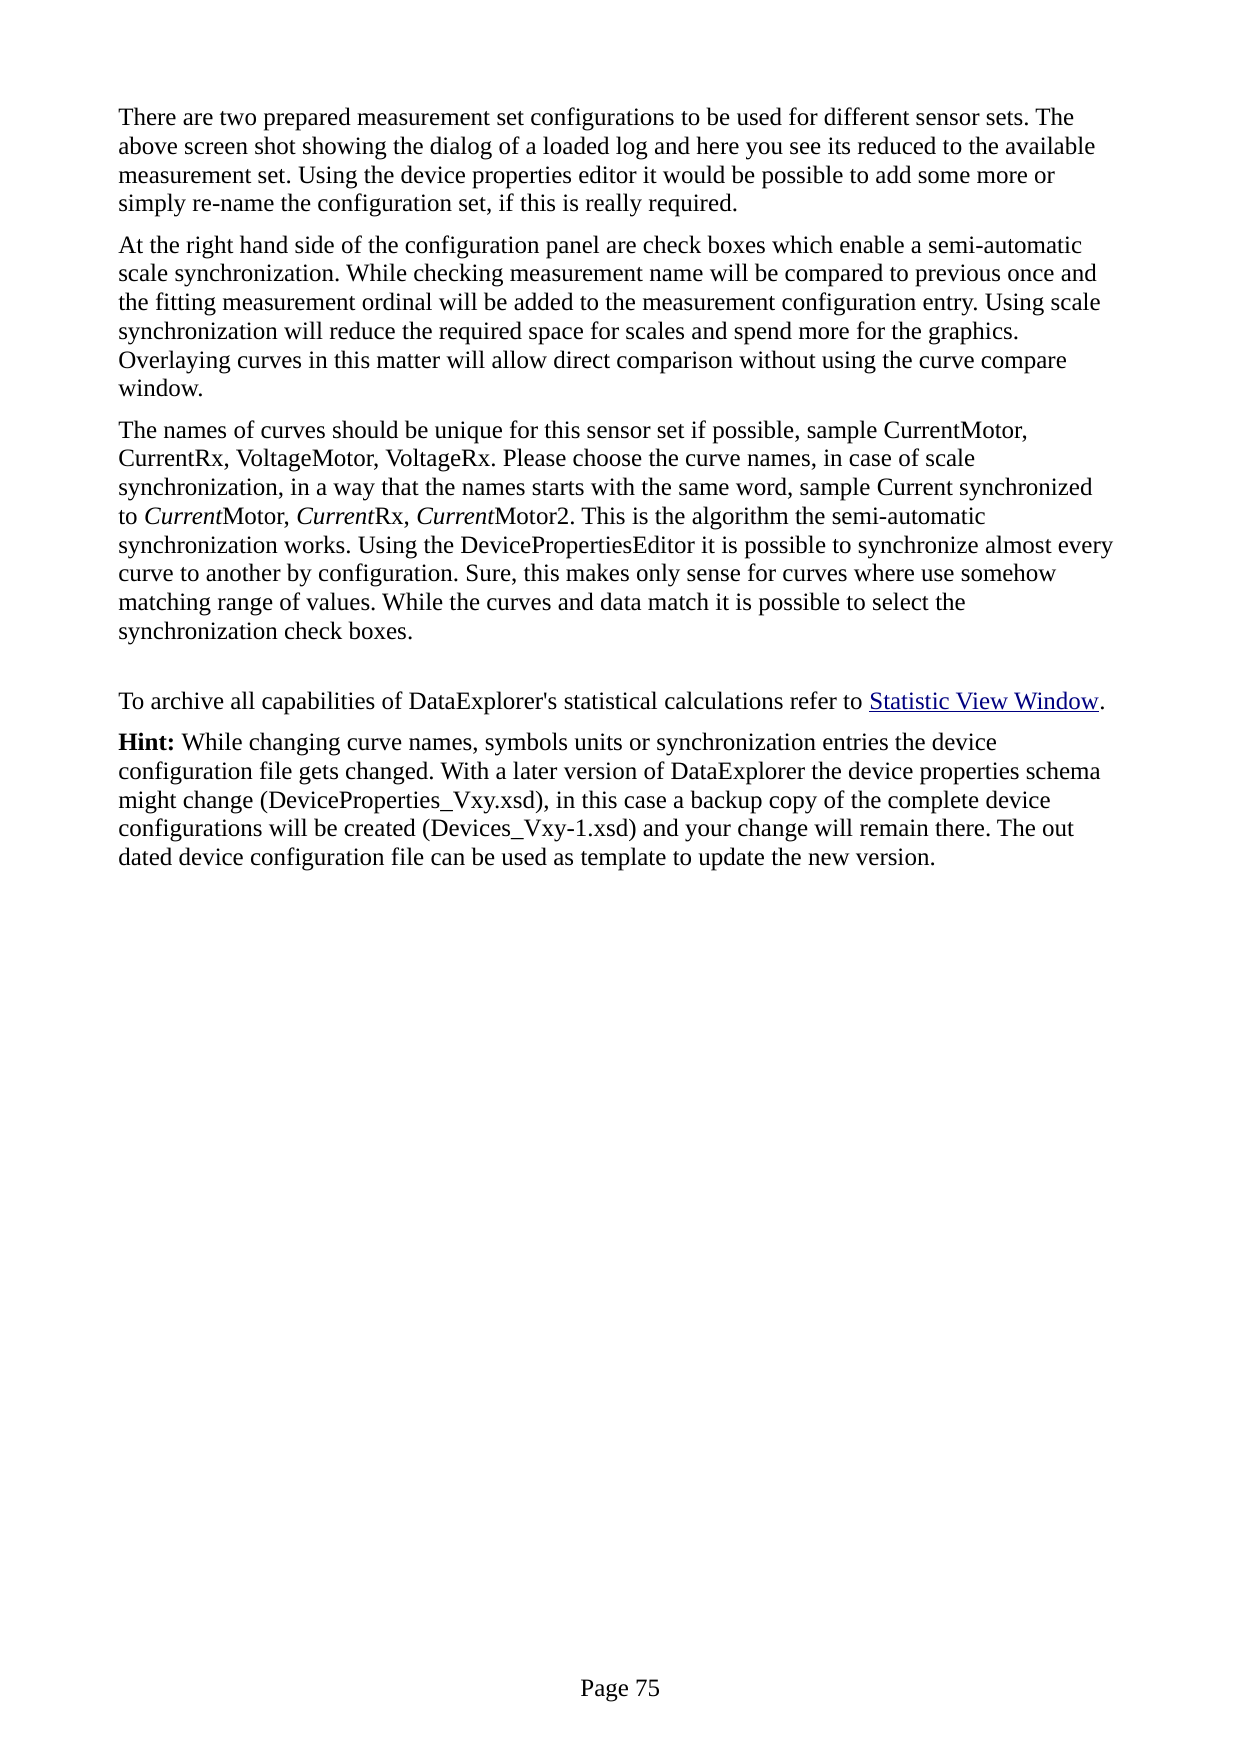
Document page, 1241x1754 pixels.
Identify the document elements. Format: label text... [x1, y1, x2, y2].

text To archive all capabilities of DataExplorer's statistical calculations refer to Statistic View Window. [118, 657, 1122, 715]
text The names of curves should be unique for this sensor set if possible, sample CurrentMotor, CurrentRx, VoltageMotor, VoltageRx. Please choose the curve names, in case of scale synchronization, in a way that the names starts with the same word, sample Current synchronized to CurrentMotor, CurrentRx, CurrentMotor2. This is the algorithm the semi-automatic synchronization works. Using the DevicePropertiesEditor it is possible to synchronize almost every curve to another by configuration. Sure, this makes only sense for curves where use somehow matching range of values. While the curves and data match it is possible to select the synchronization check boxes. [118, 415, 1122, 645]
text There are two prepared measurement set configurations to be used for different sensor sets. The above screen shot showing the dialog of a loaded log and here you see its reduced to the available measurement set. Using the device properties editor it would be possible to add some more or simply re-name the configuration set, if this is really required. [118, 102, 1122, 217]
text At the right hand side of the configuration panel are check boxes which enable a semi-automatic scale synchronization. While checking measurement name will be compared to previous once and the fitting measurement ordinal will be added to the measurement configuration entry. Using scale synchronization will reduce the required space for scales and spend more for the graphics. Overlaying curves in this matter will allow direct comparison without using the curve compare window. [118, 230, 1122, 402]
text Hint: While changing curve names, symbols units or synchronization entries the device configuration file gets changed. With a later version of DataExplorer the device properties schema might change (DeviceProperties_Vxy.xsd), in this case a backup copy of the complete device configurations will be created (Devices_Vxy-1.xsd) and your change will remain there. The out dated device configuration file can be used as template to update the new version. [118, 727, 1122, 871]
